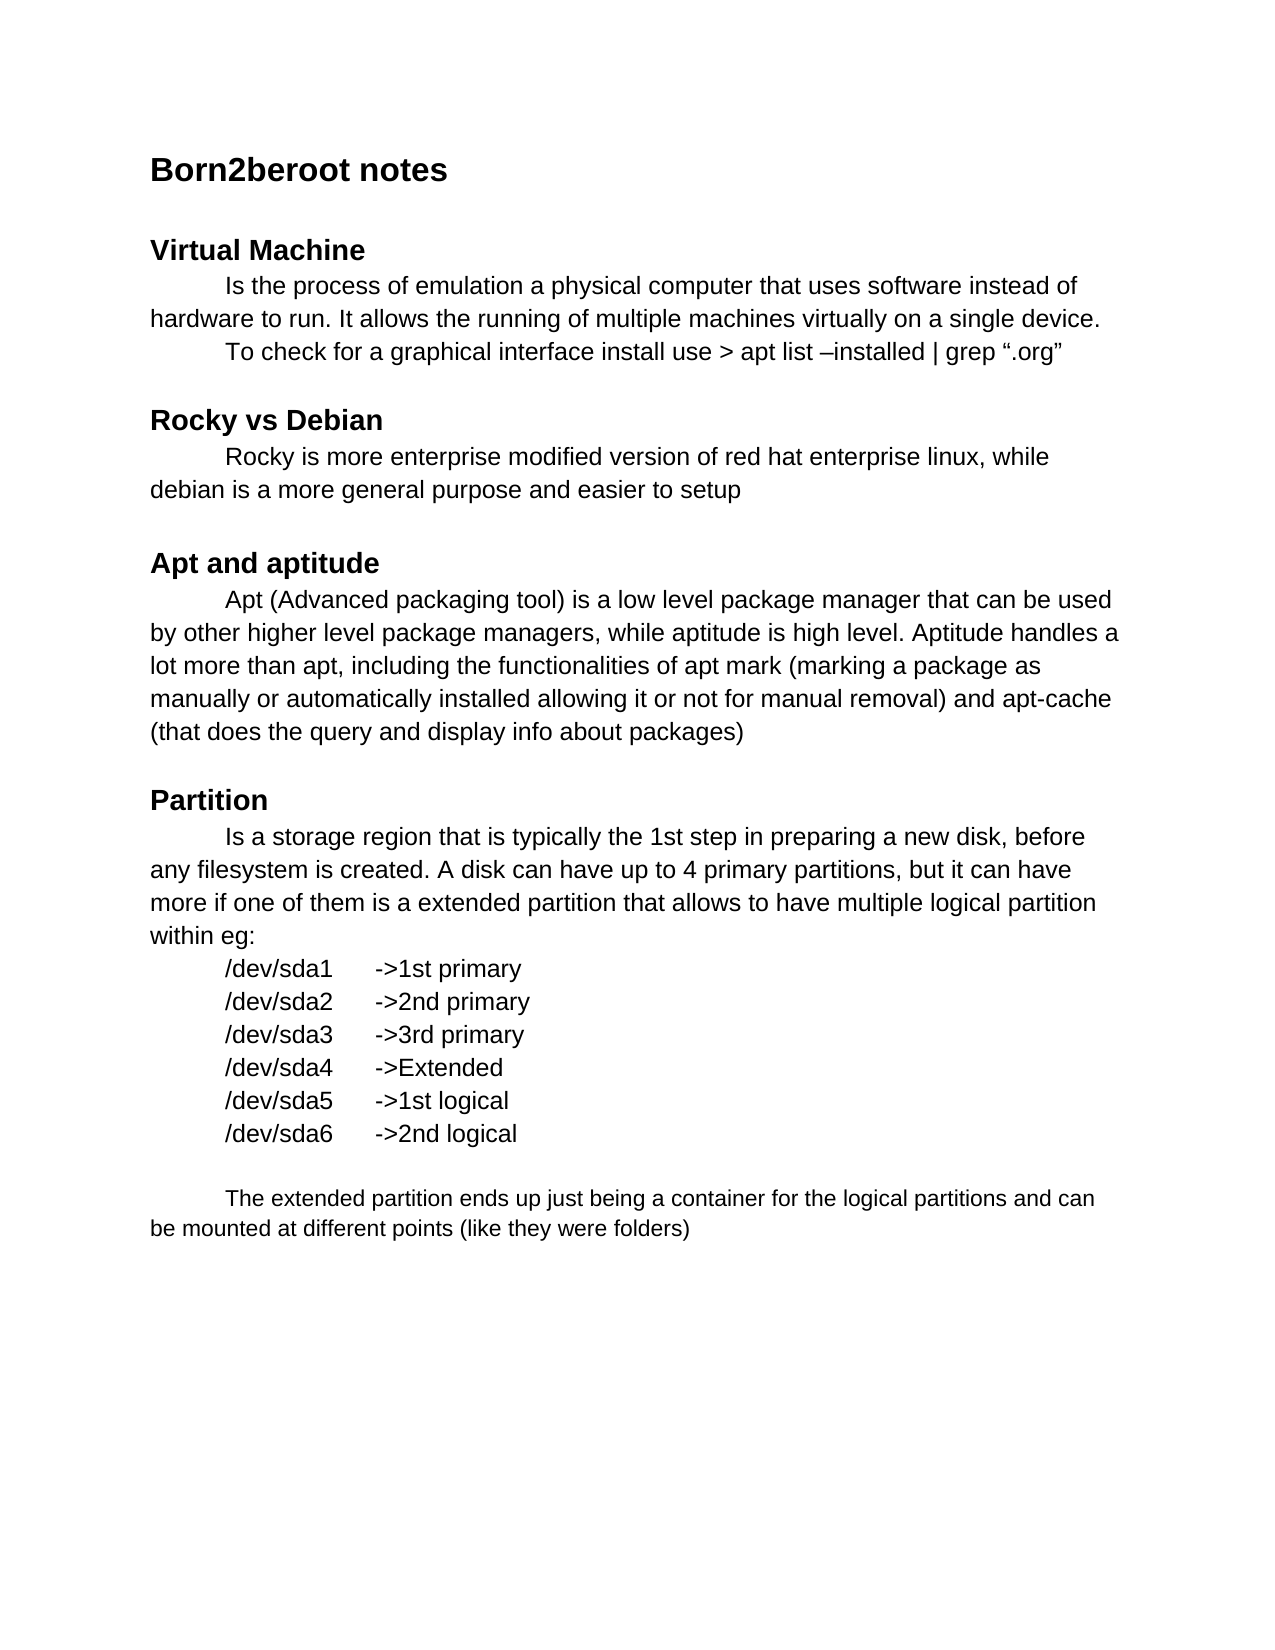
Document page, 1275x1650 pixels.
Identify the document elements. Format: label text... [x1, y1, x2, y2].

text Partition [150, 783, 1125, 817]
text /dev/sda4 ->Extended [150, 1053, 1125, 1082]
text Rocky is more enterprise modified version of red hat enterprise linux, while debian is a more general purpose and easier to setup [150, 442, 1125, 504]
text The extended partition ends up just being a container for the logical partitions and can be mounted at different points (like they were folders) [150, 1185, 1125, 1241]
text Is a storage region that is typically the 1st step in preparing a new disk, before any filesystem is created. A disk can have up to 4 primary partitions, but it can have more if one of them is a extended partition that allows to have multiple logical partition within eg: [150, 822, 1125, 949]
text Virtual Machine [150, 233, 1125, 266]
text /dev/sda1 ->1st primary [150, 954, 1125, 982]
text /dev/sda6 ->2nd logical [150, 1119, 1125, 1148]
text /dev/sda5 ->1st logical [150, 1086, 1125, 1114]
text Born2beroot notes [150, 150, 1125, 188]
text Apt (Advanced packaging tool) is a low level package manager that can be used by other higher level package managers, while aptitude is high level. Aptitude handles a lot more than apt, including the functionalities of apt mark (marking a package as manually or automatically installed allowing it or not for manual removal) and apt-cache (that does the query and display info about packages) [150, 585, 1125, 746]
text Apt and aptitude [150, 546, 1125, 580]
text Is the process of emulation a physical computer that uses software instead of hardware to run. It allows the running of multiple machines virtually on a single device. [150, 271, 1125, 333]
text Rocky vs Debian [150, 403, 1125, 437]
text /dev/sda3 ->3rd primary [150, 1020, 1125, 1048]
text /dev/sda2 ->2nd primary [150, 987, 1125, 1016]
text To check for a graphical interface install use > apt list –installed | grep “.org” [150, 337, 1125, 366]
